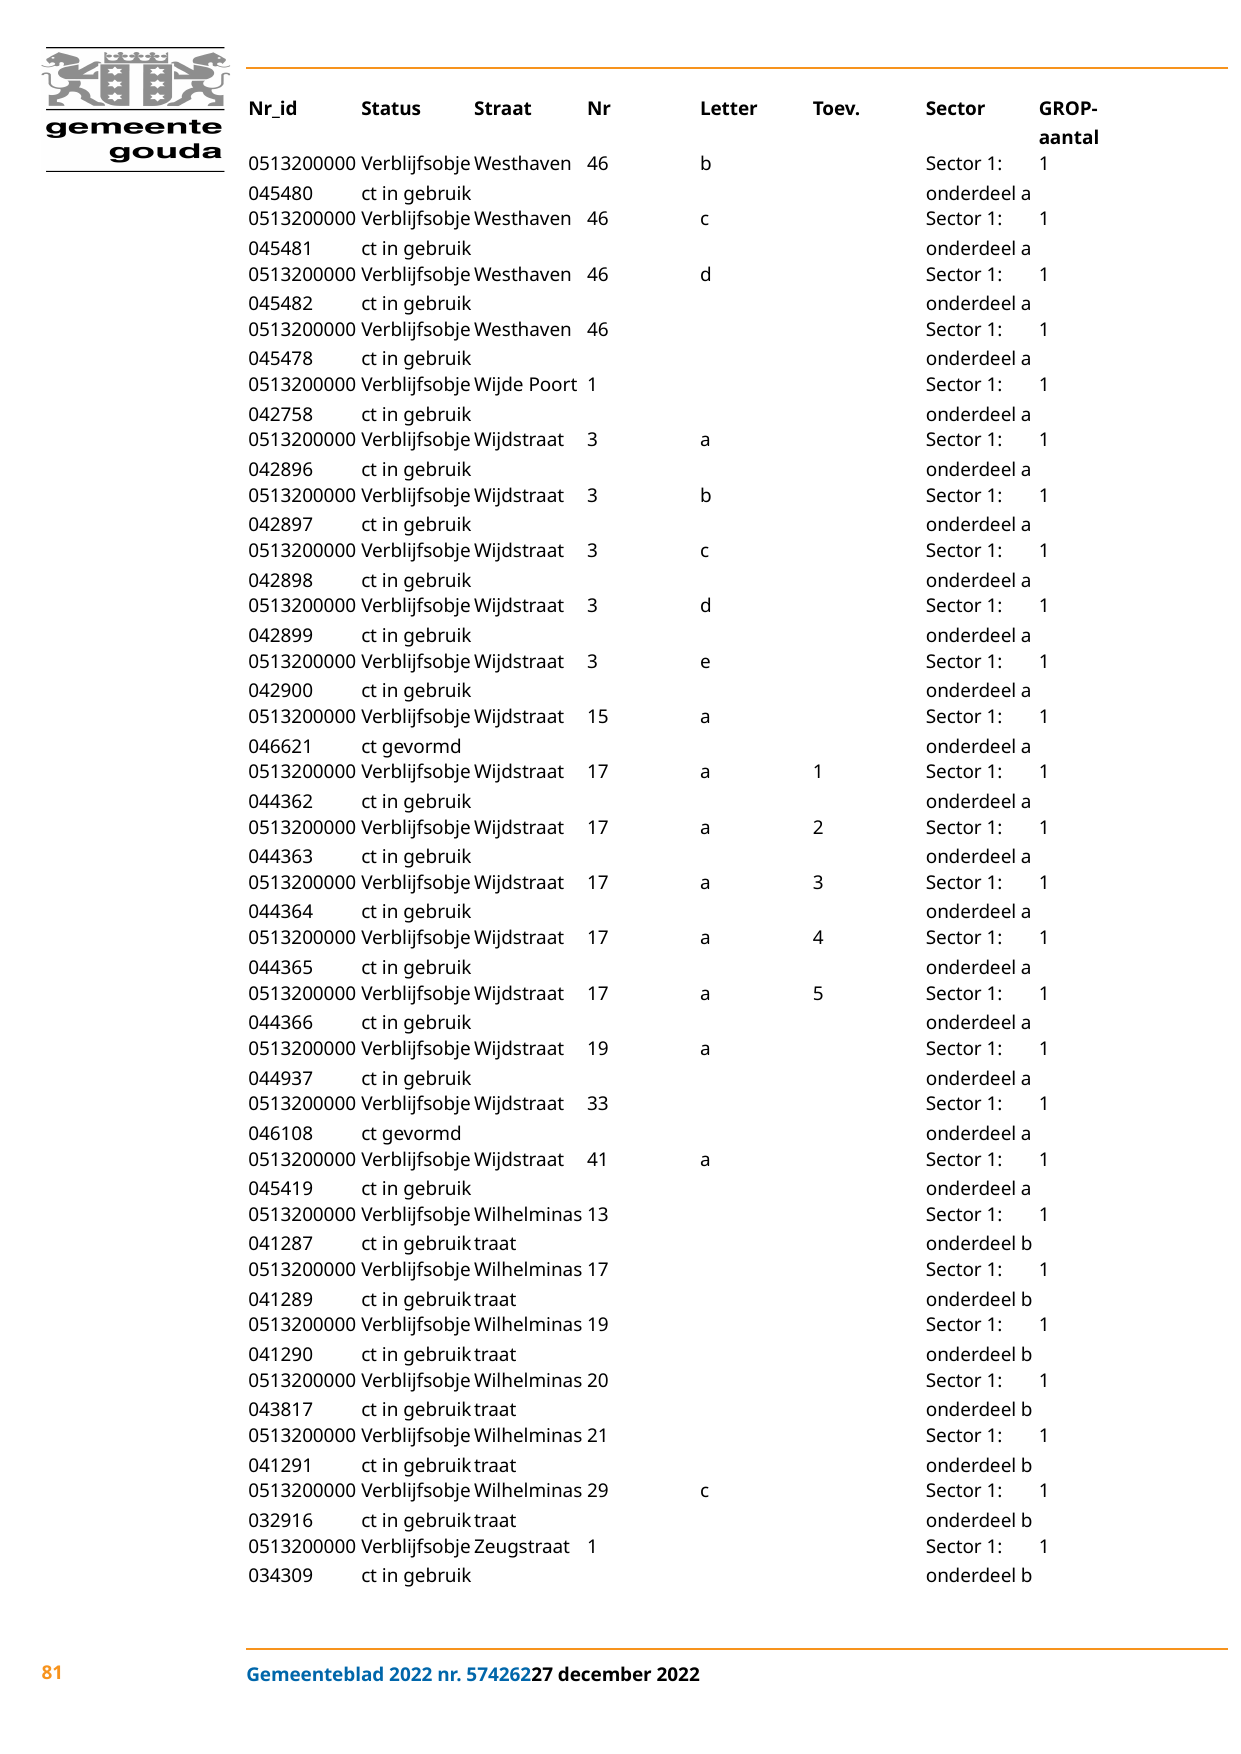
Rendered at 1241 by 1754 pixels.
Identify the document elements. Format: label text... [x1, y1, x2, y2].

table_cell 3 [587, 427, 700, 482]
table_cell c [700, 1478, 813, 1533]
table_cell [700, 1422, 813, 1478]
table_cell 17 [587, 925, 700, 980]
table_cell 5 [813, 980, 926, 1035]
table_cell Sector 1: onderdeel a [926, 1035, 1038, 1090]
table_cell [813, 427, 926, 482]
table_cell 46 [587, 150, 700, 205]
table_cell [813, 1478, 926, 1533]
table_cell Verblijfsobject in gebruik [361, 1201, 474, 1256]
table_cell [700, 1533, 813, 1588]
table_cell 0513200000034309 [248, 1533, 361, 1588]
table_cell c [700, 537, 813, 593]
table_cell a [700, 869, 813, 924]
table_cell 1 [1039, 537, 1152, 593]
table_cell 0513200000045482 [248, 261, 361, 316]
table_cell 1 [1039, 1090, 1152, 1146]
table_cell 4 [813, 925, 926, 980]
table_cell 0513200000046108 [248, 1090, 361, 1146]
table_cell 1 [1039, 814, 1152, 869]
table_cell b [700, 150, 813, 205]
table_cell 0513200000044363 [248, 814, 361, 869]
table_cell 1 [1039, 1146, 1152, 1201]
table_cell Verblijfsobject in gebruik [361, 1312, 474, 1367]
table_cell Wijdstraat [474, 759, 587, 814]
table_cell 0513200000045478 [248, 316, 361, 371]
table_cell [813, 316, 926, 371]
table_cell Sector 1: onderdeel b [926, 1256, 1038, 1312]
table_cell Verblijfsobject in gebruik [361, 814, 474, 869]
table_cell Verblijfsobject in gebruik [361, 371, 474, 427]
table_cell 17 [587, 980, 700, 1035]
table_cell Sector 1: onderdeel a [926, 980, 1038, 1035]
table_cell 0513200000044937 [248, 1035, 361, 1090]
table_cell 41 [587, 1146, 700, 1201]
table_cell Verblijfsobject in gebruik [361, 150, 474, 205]
table_cell Wilhelminastraat [474, 1312, 587, 1367]
table_cell 1 [1039, 482, 1152, 537]
table_cell 1 [1039, 703, 1152, 758]
table_cell 1 [1039, 1256, 1152, 1312]
table_cell 29 [587, 1478, 700, 1533]
table_cell Wijdstraat [474, 980, 587, 1035]
table_cell [813, 1533, 926, 1588]
table_cell 1 [1039, 1367, 1152, 1422]
table_cell a [700, 925, 813, 980]
table_cell 1 [1039, 1035, 1152, 1090]
table_cell Wijdstraat [474, 869, 587, 924]
table_cell Sector 1: onderdeel b [926, 1201, 1038, 1256]
table_cell Verblijfsobject in gebruik [361, 925, 474, 980]
table_cell Verblijfsobject in gebruik [361, 1478, 474, 1533]
table_cell 17 [587, 759, 700, 814]
table_cell Verblijfsobject in gebruik [361, 1533, 474, 1588]
table_cell Wijde Poort [474, 371, 587, 427]
table_cell 1 [1039, 1312, 1152, 1367]
table_cell [813, 537, 926, 593]
table_cell 1 [1039, 1533, 1152, 1588]
table_cell 1 [587, 371, 700, 427]
table_cell 1 [1039, 593, 1152, 648]
table_cell Wijdstraat [474, 482, 587, 537]
table_cell Sector 1: onderdeel a [926, 150, 1038, 205]
table_cell Verblijfsobject in gebruik [361, 316, 474, 371]
table_cell 1 [1039, 1478, 1152, 1533]
table_cell 0513200000042899 [248, 593, 361, 648]
table_cell Wijdstraat [474, 427, 587, 482]
table_cell d [700, 593, 813, 648]
table_cell a [700, 814, 813, 869]
table_cell 20 [587, 1367, 700, 1422]
table_cell 0513200000045481 [248, 205, 361, 261]
table_cell Sector 1: onderdeel b [926, 1533, 1038, 1588]
table_cell [813, 1256, 926, 1312]
table_cell Wijdstraat [474, 1035, 587, 1090]
table_cell [813, 150, 926, 205]
table_cell 1 [1039, 316, 1152, 371]
table_cell 1 [1039, 205, 1152, 261]
table_cell Verblijfsobject in gebruik [361, 980, 474, 1035]
table_cell 15 [587, 703, 700, 758]
table_cell 33 [587, 1090, 700, 1146]
table_cell [813, 593, 926, 648]
table_cell 0513200000041290 [248, 1312, 361, 1367]
table_cell [700, 1201, 813, 1256]
table_cell [813, 1201, 926, 1256]
table_cell Sector 1: onderdeel a [926, 427, 1038, 482]
table_cell [813, 261, 926, 316]
table_cell Zeugstraat [474, 1533, 587, 1588]
table_cell [813, 1312, 926, 1367]
table_cell b [700, 482, 813, 537]
table_cell a [700, 427, 813, 482]
table_cell [813, 703, 926, 758]
table_cell Wijdstraat [474, 1146, 587, 1201]
table_cell Wilhelminastraat [474, 1256, 587, 1312]
table_cell Verblijfsobject gevormd [361, 703, 474, 758]
table_cell 17 [587, 814, 700, 869]
table_cell Wijdstraat [474, 925, 587, 980]
table_cell [813, 1090, 926, 1146]
table_cell Sector 1: onderdeel a [926, 759, 1038, 814]
table_cell [700, 1256, 813, 1312]
table_cell 17 [587, 869, 700, 924]
table_header GROP-aantal [1039, 95, 1152, 150]
table_cell Wijdstraat [474, 814, 587, 869]
table_cell Verblijfsobject in gebruik [361, 482, 474, 537]
table_cell [700, 316, 813, 371]
table_cell 21 [587, 1422, 700, 1478]
table_cell 0513200000042896 [248, 427, 361, 482]
table_cell Sector 1: onderdeel a [926, 869, 1038, 924]
table_cell Wijdstraat [474, 648, 587, 703]
table_cell 1 [1039, 980, 1152, 1035]
table_cell 0513200000042897 [248, 482, 361, 537]
table_header Straat [474, 95, 587, 150]
table_cell [700, 371, 813, 427]
table_cell Sector 1: onderdeel a [926, 482, 1038, 537]
table_cell [813, 371, 926, 427]
table_cell 1 [1039, 261, 1152, 316]
table_cell Verblijfsobject in gebruik [361, 1422, 474, 1478]
table_cell 0513200000043817 [248, 1367, 361, 1422]
table_cell 46 [587, 261, 700, 316]
table_cell Wilhelminastraat [474, 1367, 587, 1422]
table_cell Verblijfsobject gevormd [361, 1090, 474, 1146]
table_cell Sector 1: onderdeel a [926, 261, 1038, 316]
table_cell [700, 1312, 813, 1367]
table_cell Sector 1: onderdeel b [926, 1422, 1038, 1478]
table_cell [813, 482, 926, 537]
table_cell Sector 1: onderdeel b [926, 1367, 1038, 1422]
table_cell 1 [1039, 648, 1152, 703]
table_cell 1 [1039, 759, 1152, 814]
table_cell 0513200000044364 [248, 869, 361, 924]
table_cell Sector 1: onderdeel a [926, 371, 1038, 427]
table_cell Westhaven [474, 150, 587, 205]
table_cell 19 [587, 1035, 700, 1090]
table_cell a [700, 703, 813, 758]
table_cell 0513200000042758 [248, 371, 361, 427]
table_cell Verblijfsobject in gebruik [361, 593, 474, 648]
table_cell 0513200000044365 [248, 925, 361, 980]
table_cell a [700, 1146, 813, 1201]
table_cell a [700, 1035, 813, 1090]
table_cell Sector 1: onderdeel a [926, 814, 1038, 869]
table_cell Wijdstraat [474, 703, 587, 758]
table_cell 0513200000045419 [248, 1146, 361, 1201]
table_cell 46 [587, 316, 700, 371]
table_cell d [700, 261, 813, 316]
table_cell Sector 1: onderdeel a [926, 925, 1038, 980]
table_cell Sector 1: onderdeel b [926, 1312, 1038, 1367]
table_cell Verblijfsobject in gebruik [361, 648, 474, 703]
table_cell 17 [587, 1256, 700, 1312]
table_cell 3 [587, 482, 700, 537]
table_cell Wijdstraat [474, 593, 587, 648]
table_cell 1 [813, 759, 926, 814]
table_cell 1 [1039, 371, 1152, 427]
table_header Status [361, 95, 474, 150]
table_header Nr [587, 95, 700, 150]
table_cell 1 [1039, 1422, 1152, 1478]
table_cell Sector 1: onderdeel a [926, 537, 1038, 593]
table_cell [813, 205, 926, 261]
table_cell Westhaven [474, 316, 587, 371]
table_cell Verblijfsobject in gebruik [361, 261, 474, 316]
table_cell 0513200000041291 [248, 1422, 361, 1478]
table_cell Verblijfsobject in gebruik [361, 427, 474, 482]
table_cell [813, 648, 926, 703]
table_cell Sector 1: onderdeel a [926, 648, 1038, 703]
table_cell e [700, 648, 813, 703]
table_cell a [700, 980, 813, 1035]
table_cell 1 [1039, 1201, 1152, 1256]
table_cell [813, 1035, 926, 1090]
table_header Sector [926, 95, 1038, 150]
table_cell 1 [587, 1533, 700, 1588]
table_cell 0513200000046621 [248, 703, 361, 758]
table_cell Sector 1: onderdeel a [926, 703, 1038, 758]
table_cell 0513200000044362 [248, 759, 361, 814]
table_cell Sector 1: onderdeel a [926, 1146, 1038, 1201]
table_cell 2 [813, 814, 926, 869]
table_cell 3 [813, 869, 926, 924]
table_cell Wijdstraat [474, 537, 587, 593]
table_header Nr_id [248, 95, 361, 150]
table_cell [813, 1146, 926, 1201]
table_cell Verblijfsobject in gebruik [361, 1256, 474, 1312]
table_cell Verblijfsobject in gebruik [361, 759, 474, 814]
table_cell 3 [587, 648, 700, 703]
table_cell Verblijfsobject in gebruik [361, 869, 474, 924]
table_cell Sector 1: onderdeel a [926, 1090, 1038, 1146]
table_cell Wilhelminastraat [474, 1478, 587, 1533]
table_cell Wijdstraat [474, 1090, 587, 1146]
table_header Toev. [813, 95, 926, 150]
table_cell Westhaven [474, 205, 587, 261]
table_cell 1 [1039, 925, 1152, 980]
table_cell 1 [1039, 150, 1152, 205]
table_cell Verblijfsobject in gebruik [361, 537, 474, 593]
picture [41, 47, 231, 172]
table_cell 0513200000044366 [248, 980, 361, 1035]
table_cell Sector 1: onderdeel a [926, 316, 1038, 371]
table_cell 1 [1039, 869, 1152, 924]
table_cell a [700, 759, 813, 814]
table_cell 0513200000032916 [248, 1478, 361, 1533]
table_cell Verblijfsobject in gebruik [361, 1367, 474, 1422]
table_cell Westhaven [474, 261, 587, 316]
table_cell Sector 1: onderdeel a [926, 205, 1038, 261]
table_cell 0513200000042900 [248, 648, 361, 703]
table_cell c [700, 205, 813, 261]
table_cell 1 [1039, 427, 1152, 482]
table_cell 19 [587, 1312, 700, 1367]
table_cell 46 [587, 205, 700, 261]
table_cell Sector 1: onderdeel a [926, 593, 1038, 648]
table_cell Wilhelminastraat [474, 1201, 587, 1256]
table_cell [813, 1367, 926, 1422]
table_header Letter [700, 95, 813, 150]
table_cell [700, 1090, 813, 1146]
table_cell 0513200000041289 [248, 1256, 361, 1312]
table_cell Verblijfsobject in gebruik [361, 1146, 474, 1201]
table_cell 3 [587, 537, 700, 593]
table_cell Verblijfsobject in gebruik [361, 1035, 474, 1090]
table_cell 13 [587, 1201, 700, 1256]
table_cell 0513200000041287 [248, 1201, 361, 1256]
table_cell 0513200000045480 [248, 150, 361, 205]
table_cell Verblijfsobject in gebruik [361, 205, 474, 261]
table_cell [813, 1422, 926, 1478]
table_cell [700, 1367, 813, 1422]
table_cell 0513200000042898 [248, 537, 361, 593]
table_cell Wilhelminastraat [474, 1422, 587, 1478]
table_cell 3 [587, 593, 700, 648]
table_cell Sector 1: onderdeel b [926, 1478, 1038, 1533]
